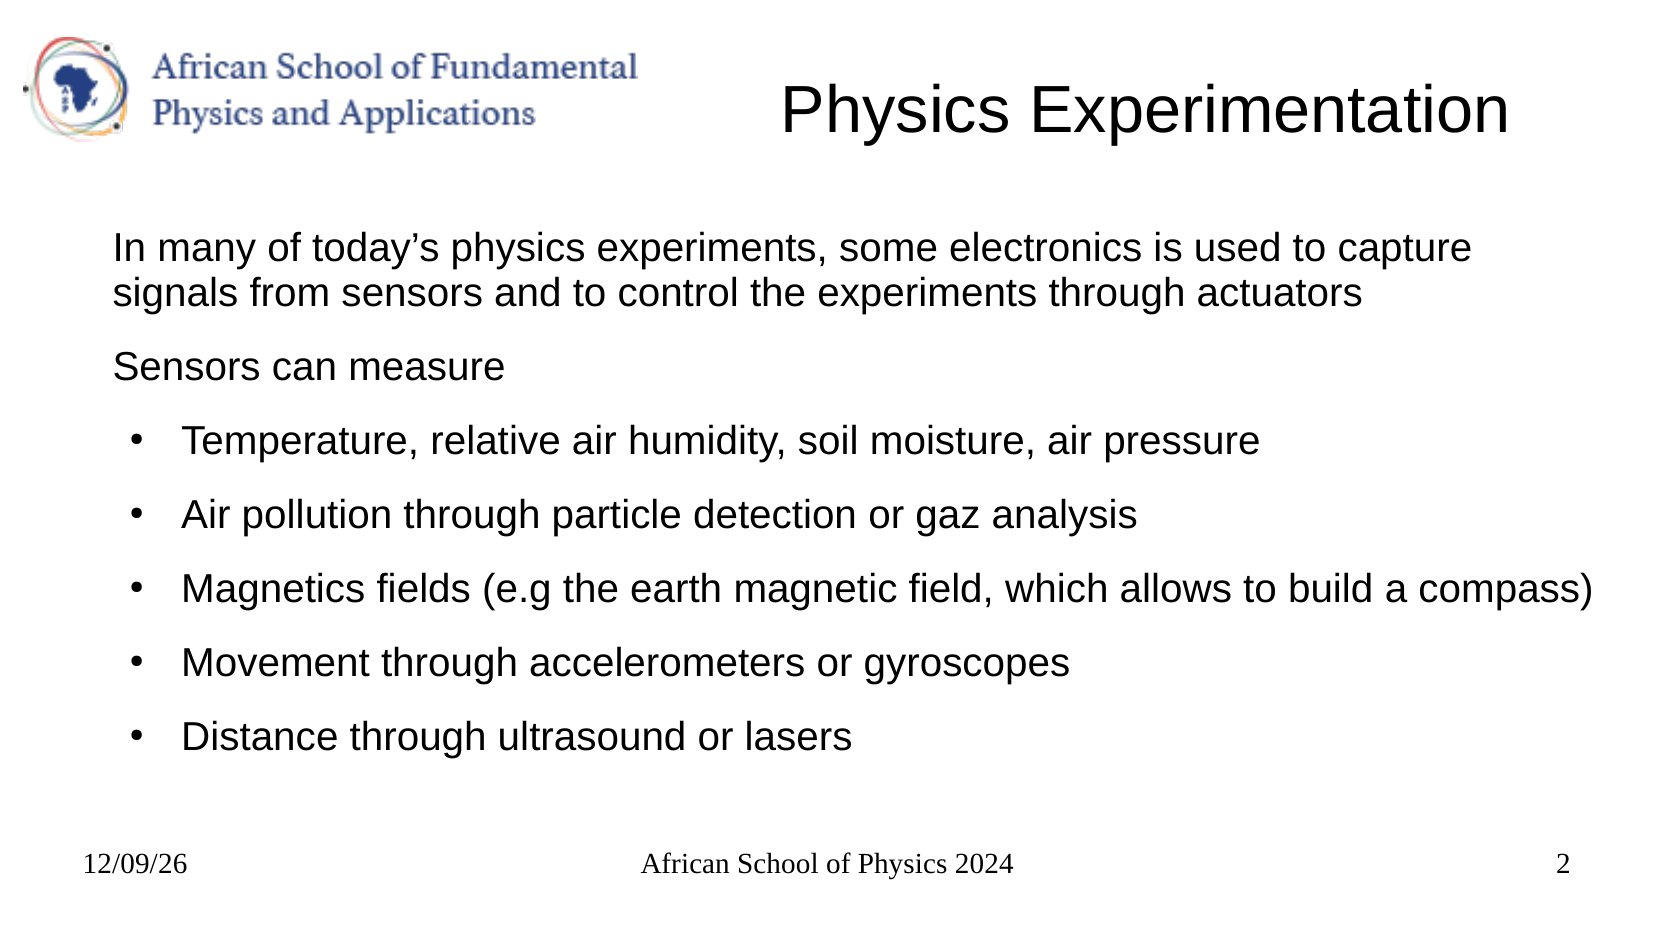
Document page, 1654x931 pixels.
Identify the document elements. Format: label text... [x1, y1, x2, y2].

title Physics Experimentation [679, 32, 1613, 188]
picture [23, 37, 638, 142]
list In many of today’s physics experiments, some electronics is used to capture signals from sensors and to control the experiments through actuators Sensors can measure Temperature, relative air humidity, soil moisture, air pressure Air pollution through particle detection or gaz analysis Magnetics fields (e.g the earth magnetic field, which allows to build a compass) Movement through accelerometers or gyroscopes Distance through ultrasound or lasers [112, 225, 1601, 765]
